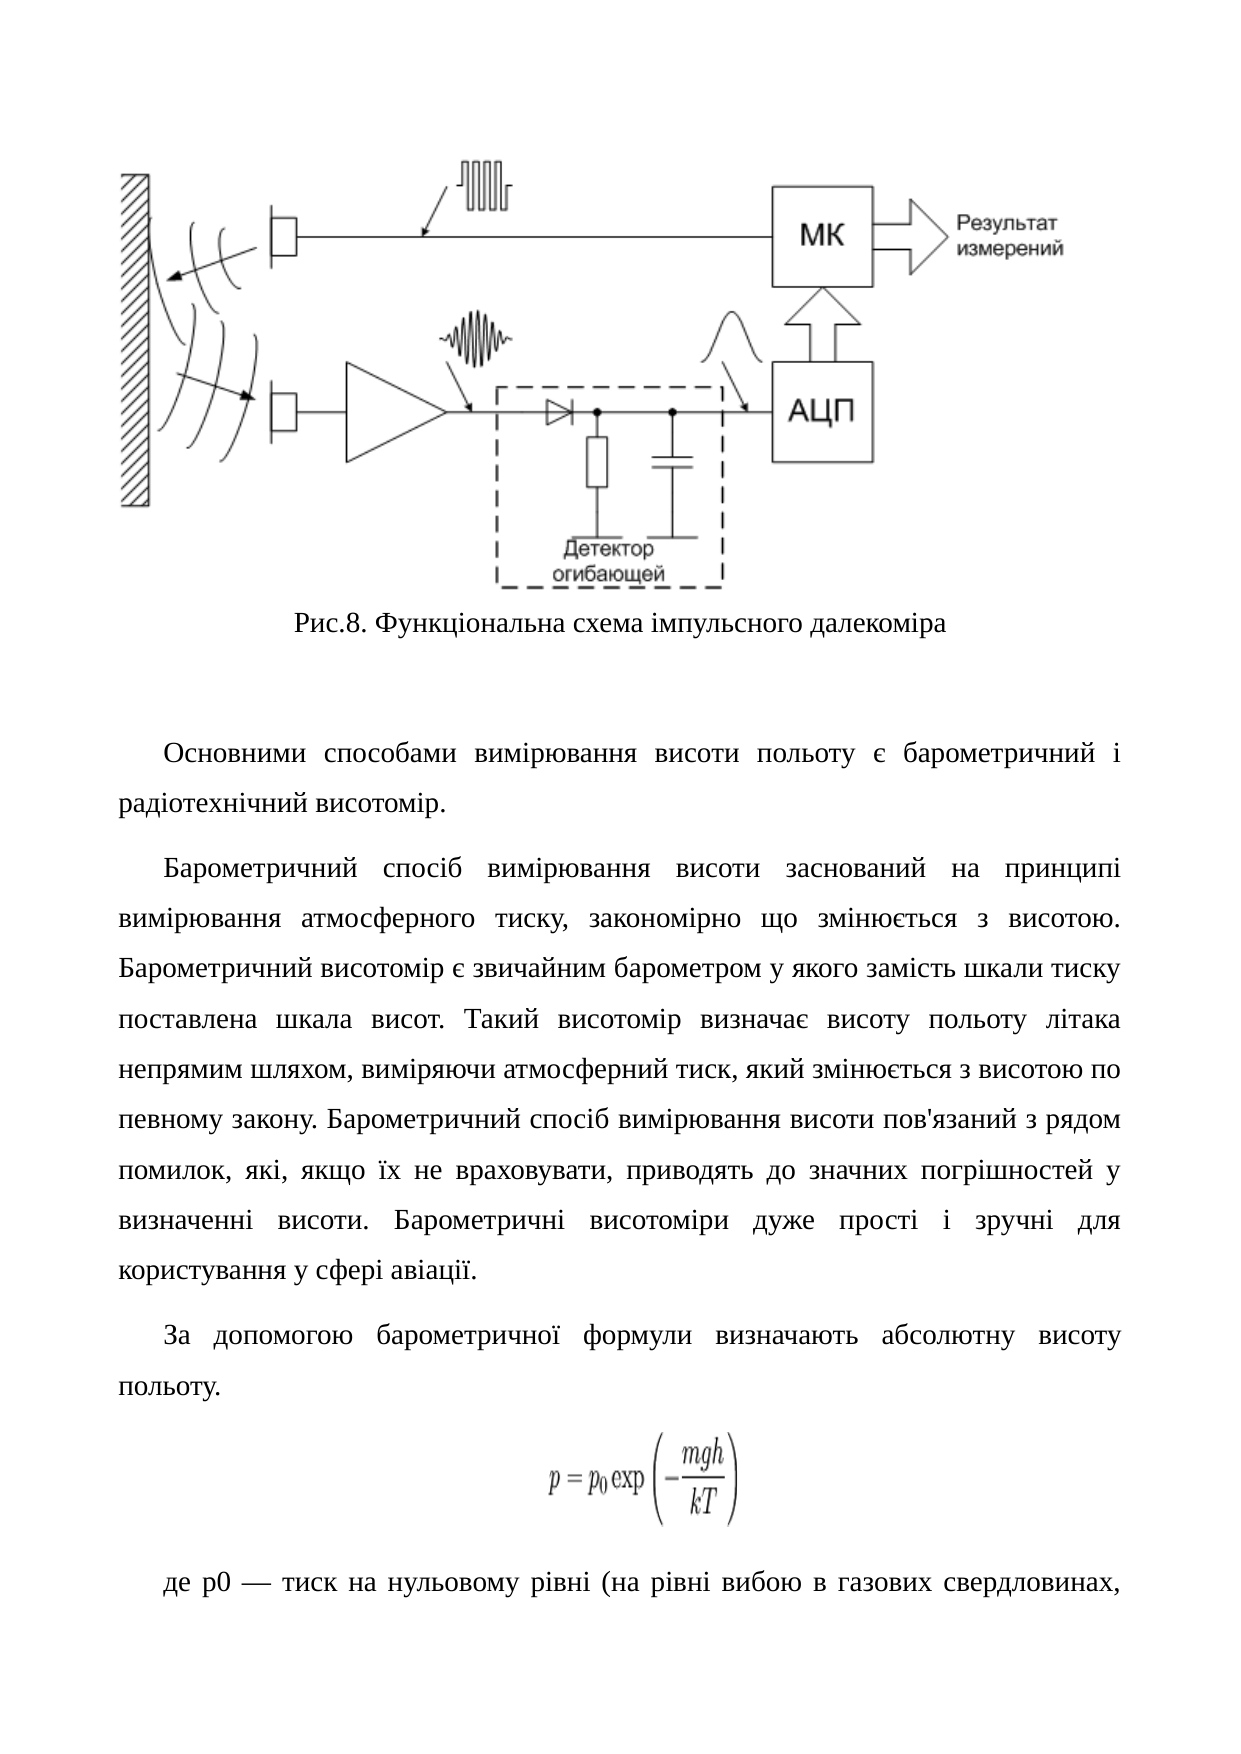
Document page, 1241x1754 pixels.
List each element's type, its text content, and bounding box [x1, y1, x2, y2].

text За допомогою барометричної формули визначають абсолютну висоту польоту. [118, 1317, 1122, 1401]
text Рис.8. Функціональна схема імпульсного далекоміра [118, 118, 1122, 638]
picture [548, 1432, 738, 1527]
text Барометричний спосіб вимірювання висоти заснований на принципі вимірювання атмосферного тиску, закономірно що змінюється з висотою. Барометричний висотомір є звичайним барометром у якого замість шкали тиску поставлена шкала висот. Такий висотомір визначає висоту польоту літака непрямим шляхом, виміряючи атмосферний тиск, який змінюється з висотою по певному закону. Барометричний спосіб вимірювання висоти пов'язаний з рядом помилок, які, якщо їх не враховувати, приводять до значних погрішностей у визначенні висоти. Барометричні висотоміри дуже прості і зручні для користування у сфері авіації. [118, 850, 1122, 1286]
text де p0 — тиск на нульовому рівні (на рівні вибою в газових свердловинах, [118, 1564, 1122, 1598]
text Основними способами вимірювання висоти польоту є барометричний і радіотехнічний висотомір. [118, 735, 1122, 818]
picture [98, 136, 1073, 605]
